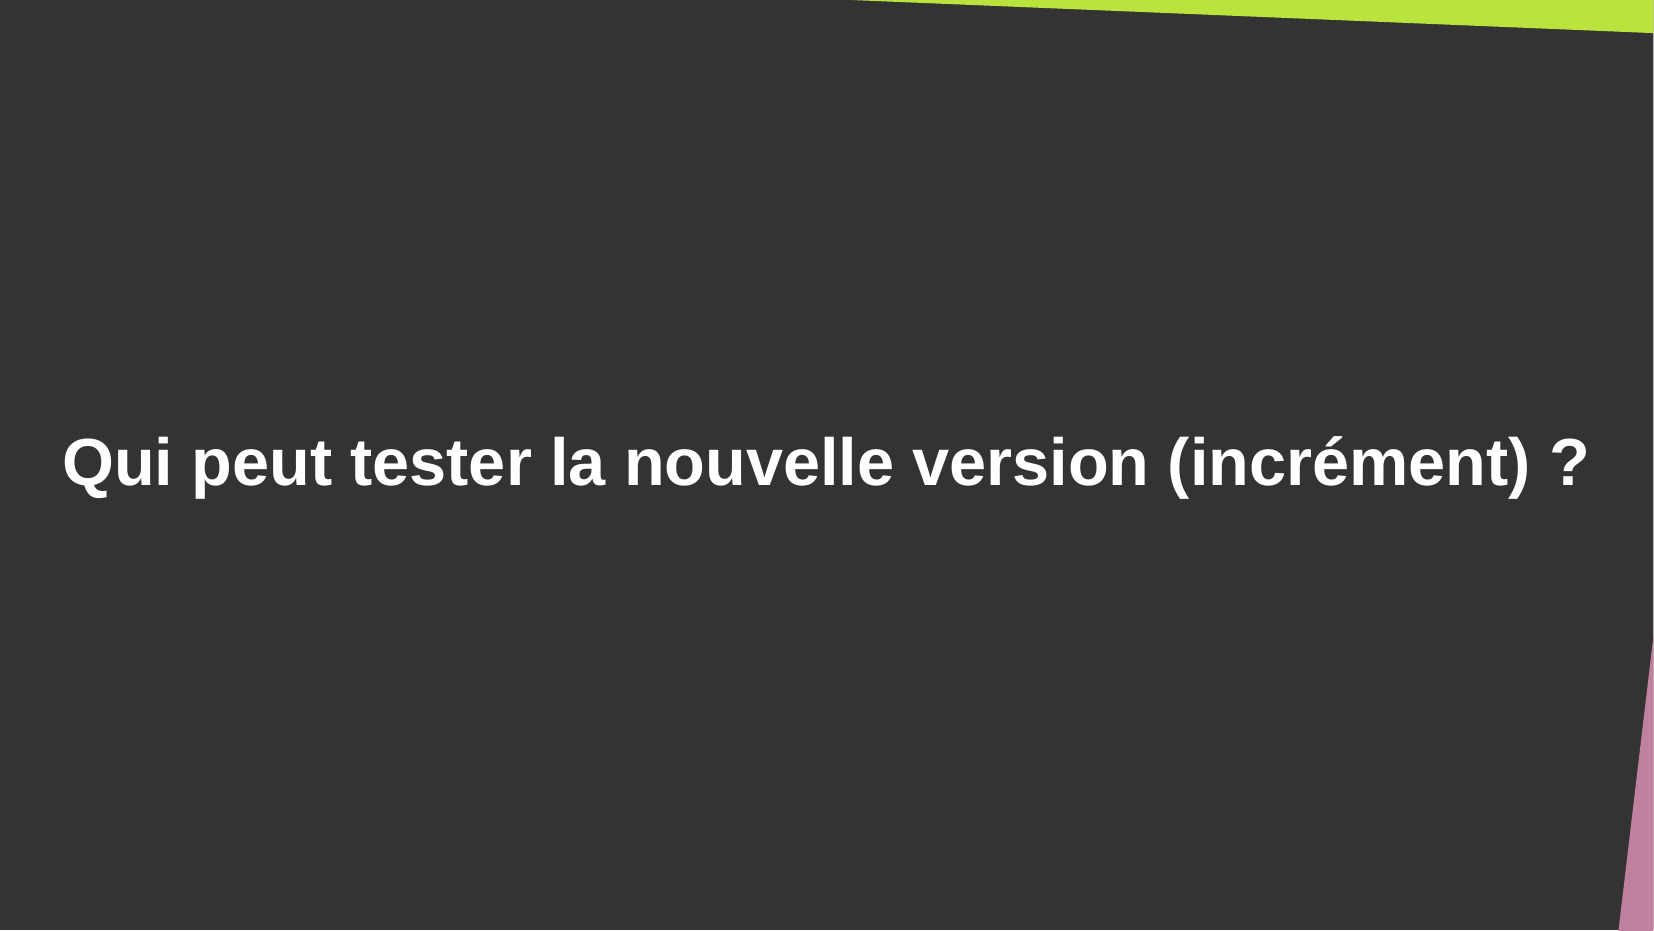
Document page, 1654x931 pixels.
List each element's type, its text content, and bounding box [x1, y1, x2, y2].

text_box [1618, 631, 1654, 931]
title Qui peut tester la nouvelle version (incrément) ? [31, 424, 1622, 506]
text_box [850, 0, 1654, 34]
